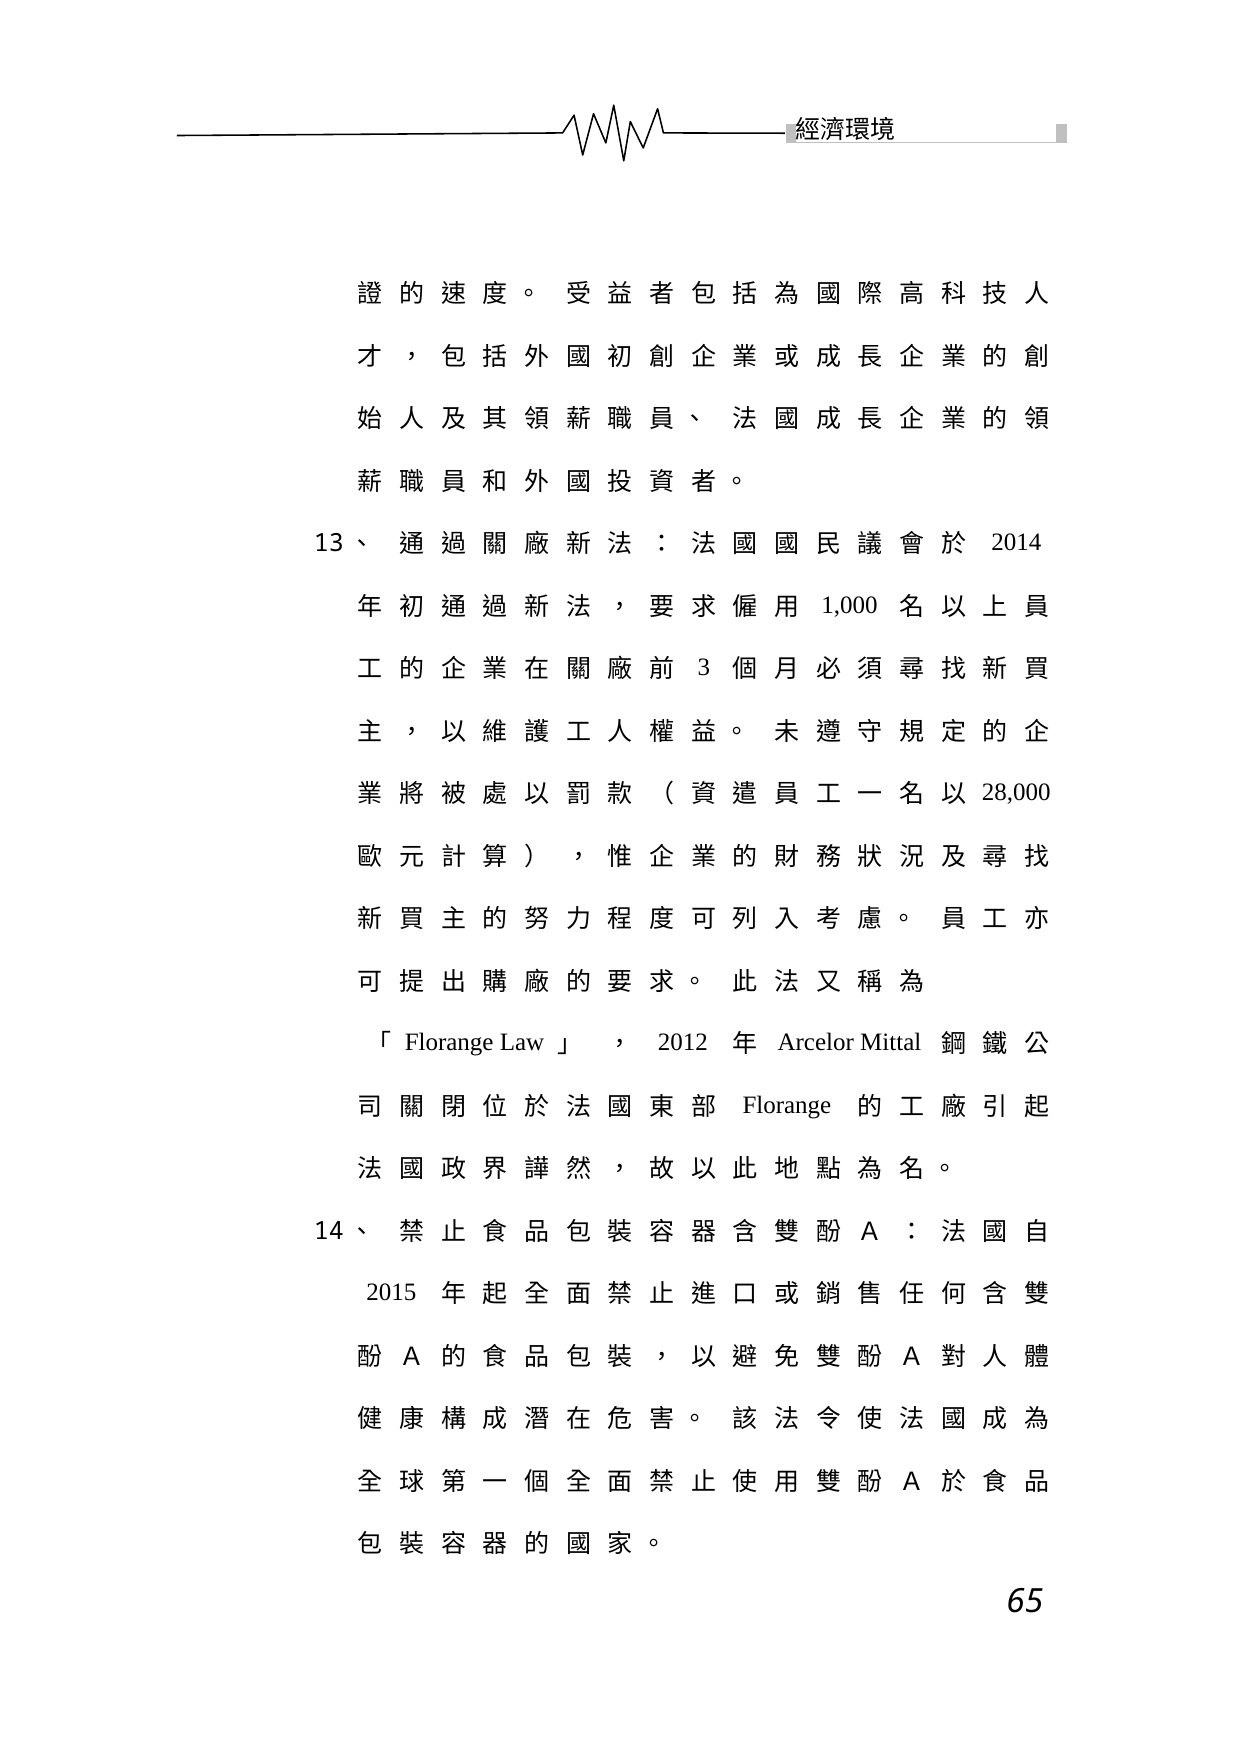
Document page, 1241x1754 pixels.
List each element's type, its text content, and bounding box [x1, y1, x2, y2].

text 14、禁止食品包裝容器含雙酚Ａ：法國自2015年起全面禁止進口或銷售任何含雙酚Ａ的食品包裝，以避免雙酚Ａ對人體健康構成潛在危害。該法令使法國成為全球第一個全面禁止使用雙酚Ａ於食品包裝容器的國家。 [281, 1188, 1058, 1563]
text 證的速度。受益者包括為國際高科技人才，包括外國初創企業或成長企業的創始人及其領薪職員、法國成長企業的領薪職員和外國投資者。 [281, 250, 1058, 500]
text 13、通過關廠新法：法國國民議會於2014年初通過新法，要求僱用1,000名以上員工的企業在關廠前3個月必須尋找新買主，以維護工人權益。未遵守規定的企業將被處以罰款（資遣員工一名以28,000歐元計算），惟企業的財務狀況及尋找新買主的努力程度可列入考慮。員工亦可提出購廠的要求。此法又稱為「Florange Law」，2012年Arcelor Mittal鋼鐵公司關閉位於法國東部Florange的工廠引起法國政界譁然，故以此地點為名。 [281, 500, 1058, 1188]
